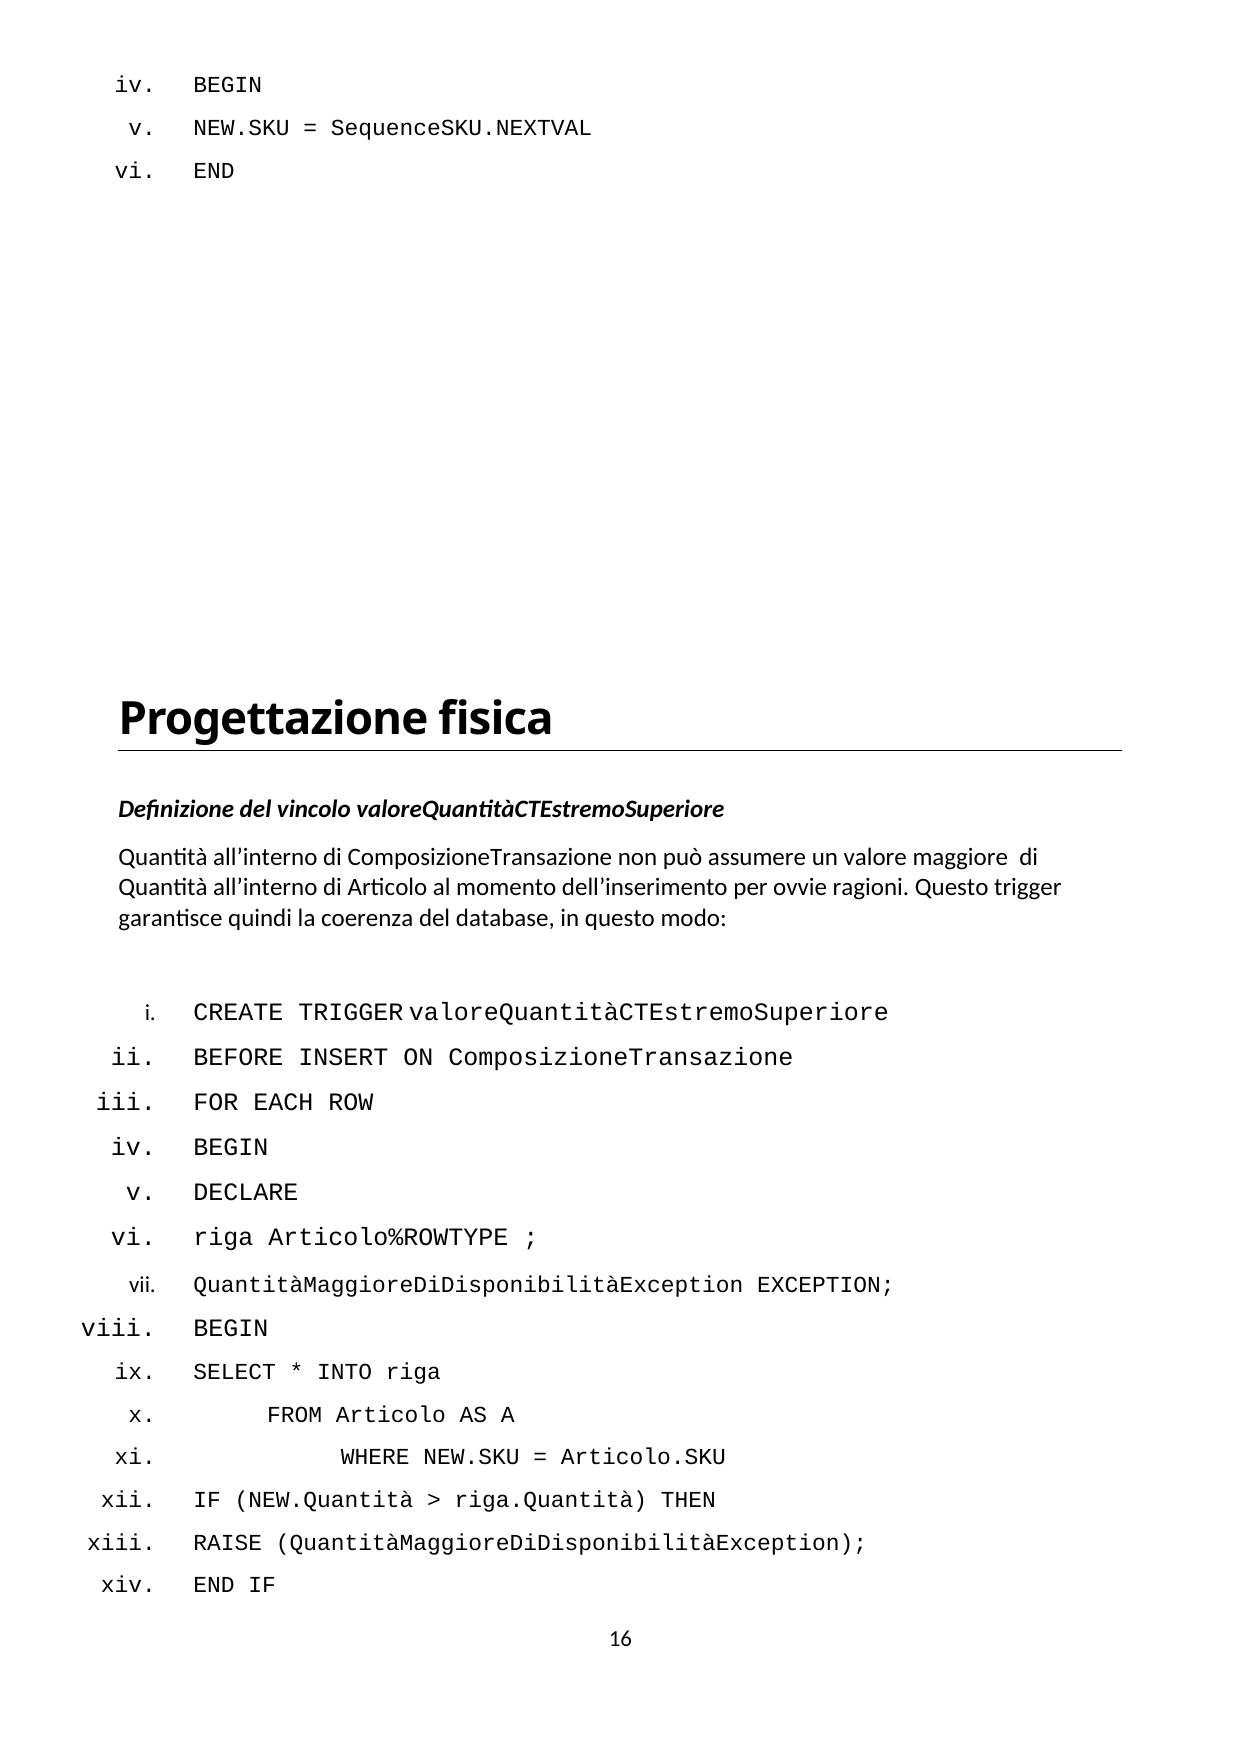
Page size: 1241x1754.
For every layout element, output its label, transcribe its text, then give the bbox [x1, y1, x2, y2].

list BEGIN [156, 1316, 1122, 1344]
list BEGIN [156, 1135, 1122, 1163]
list RAISE (QuantitàMaggioreDiDisponibilitàException); [156, 1531, 1122, 1557]
list BEFORE INSERT ON ComposizioneTransazione [156, 1045, 1122, 1073]
text Quantità all’interno di ComposizioneTransazione non può assumere un valore maggiore di Quantità all’interno di Articolo al momento dell’inserimento per ovvie ragioni. Questo trigger garantisce quindi la coerenza del database, in questo modo: [118, 841, 1122, 932]
list END [156, 159, 1122, 185]
list FROM Articolo AS A [156, 1403, 1122, 1429]
list SELECT * INTO riga [156, 1361, 1122, 1386]
list QuantitàMaggioreDiDisponibilitàException EXCEPTION; [156, 1270, 1122, 1299]
list DECLARE [156, 1180, 1122, 1208]
list FOR EACH ROW [156, 1090, 1122, 1118]
list BEGIN [156, 74, 1122, 100]
list NEW.SKU = SequenceSKU.NEXTVAL [156, 116, 1122, 142]
list WHERE NEW.SKU = Articolo.SKU [156, 1446, 1122, 1472]
list IF (NEW.Quantità > riga.Quantità) THEN [156, 1488, 1122, 1514]
list riga Articolo%ROWTYPE ; [156, 1225, 1122, 1253]
title Progettazione fisica [118, 686, 1122, 750]
list CREATE TRIGGER valoreQuantitàCTEstremoSuperiore [156, 996, 1122, 1028]
text Definizione del vincolo valoreQuantitàCTEstremoSuperiore [118, 794, 1122, 824]
list END IF [156, 1573, 1122, 1599]
